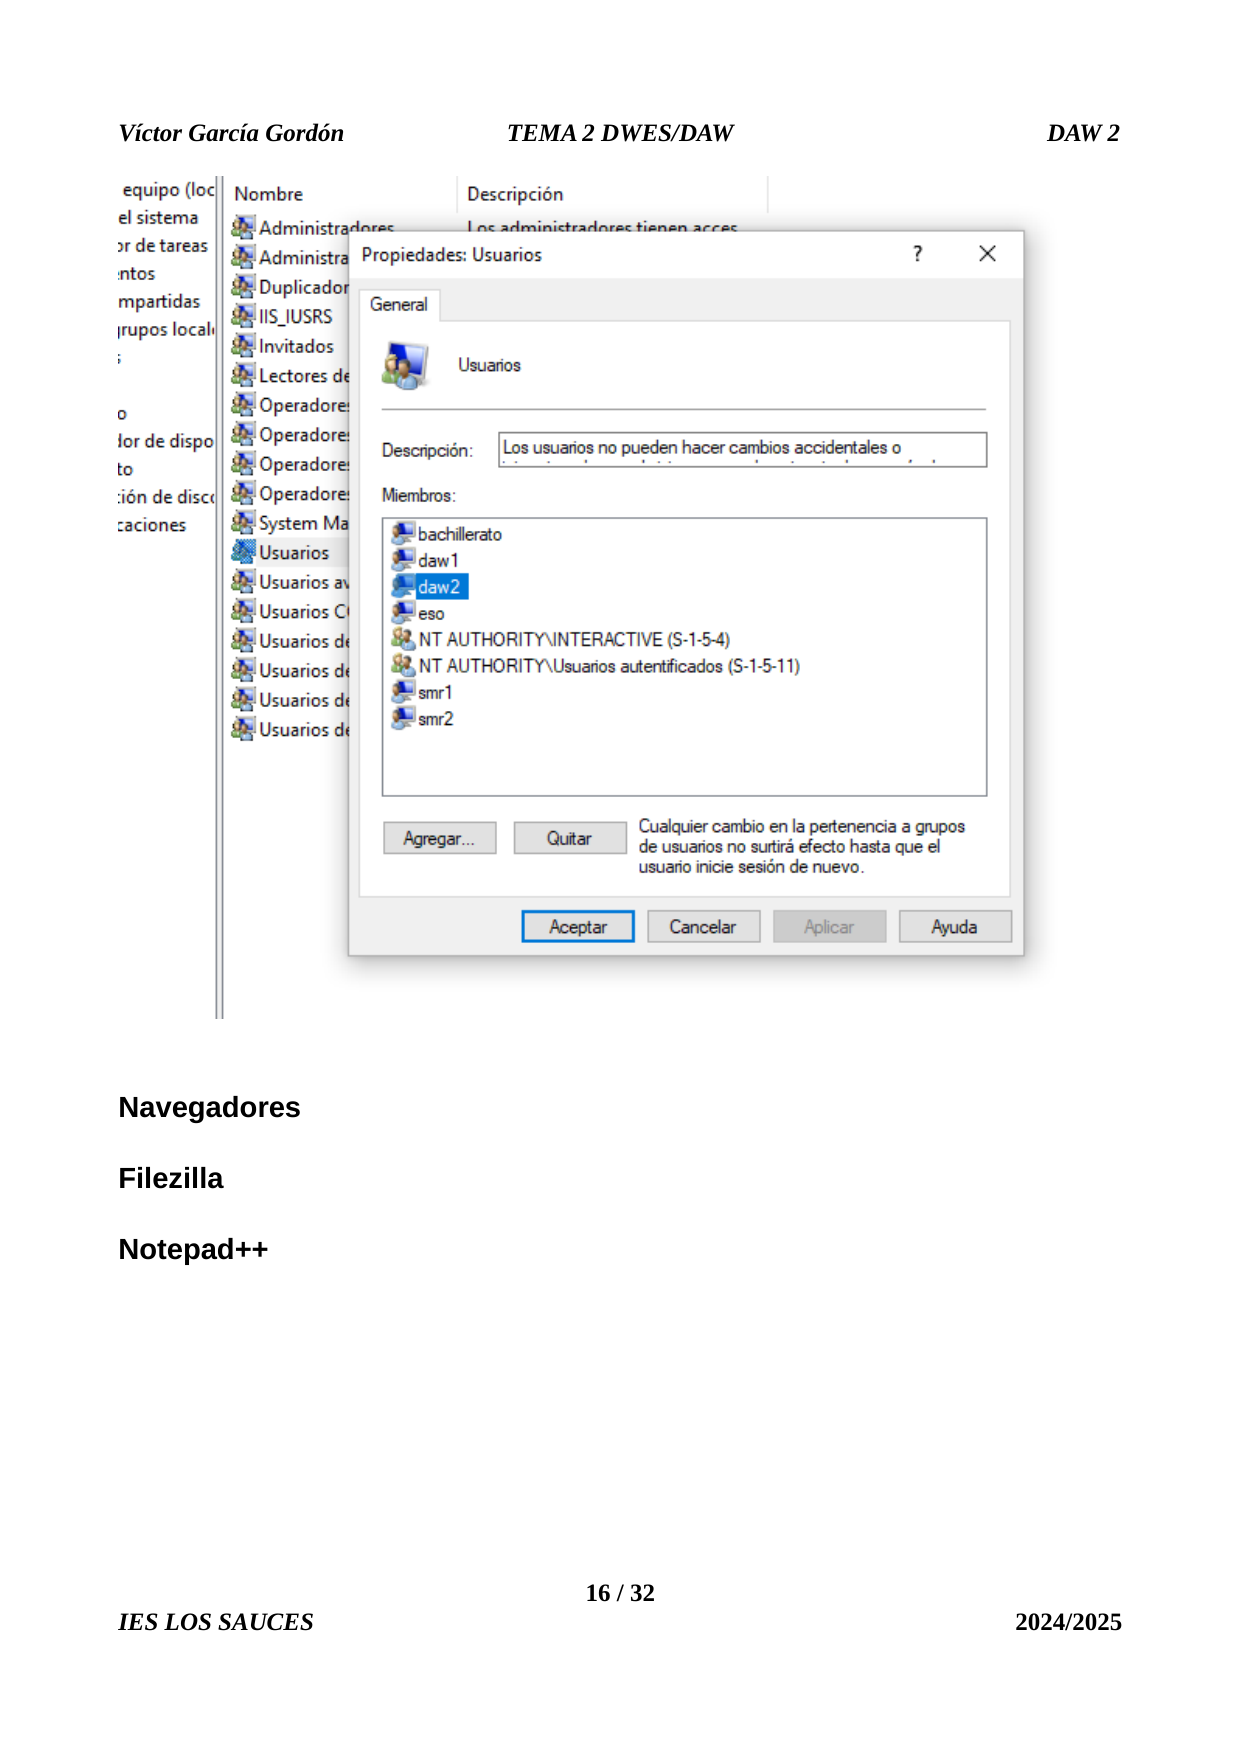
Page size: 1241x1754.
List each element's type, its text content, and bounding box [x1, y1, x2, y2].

subtitle Notepad++ [118, 1232, 1122, 1266]
subtitle Filezilla [118, 1161, 1122, 1194]
subtitle Navegadores [118, 1090, 1122, 1123]
picture [118, 176, 1123, 1019]
